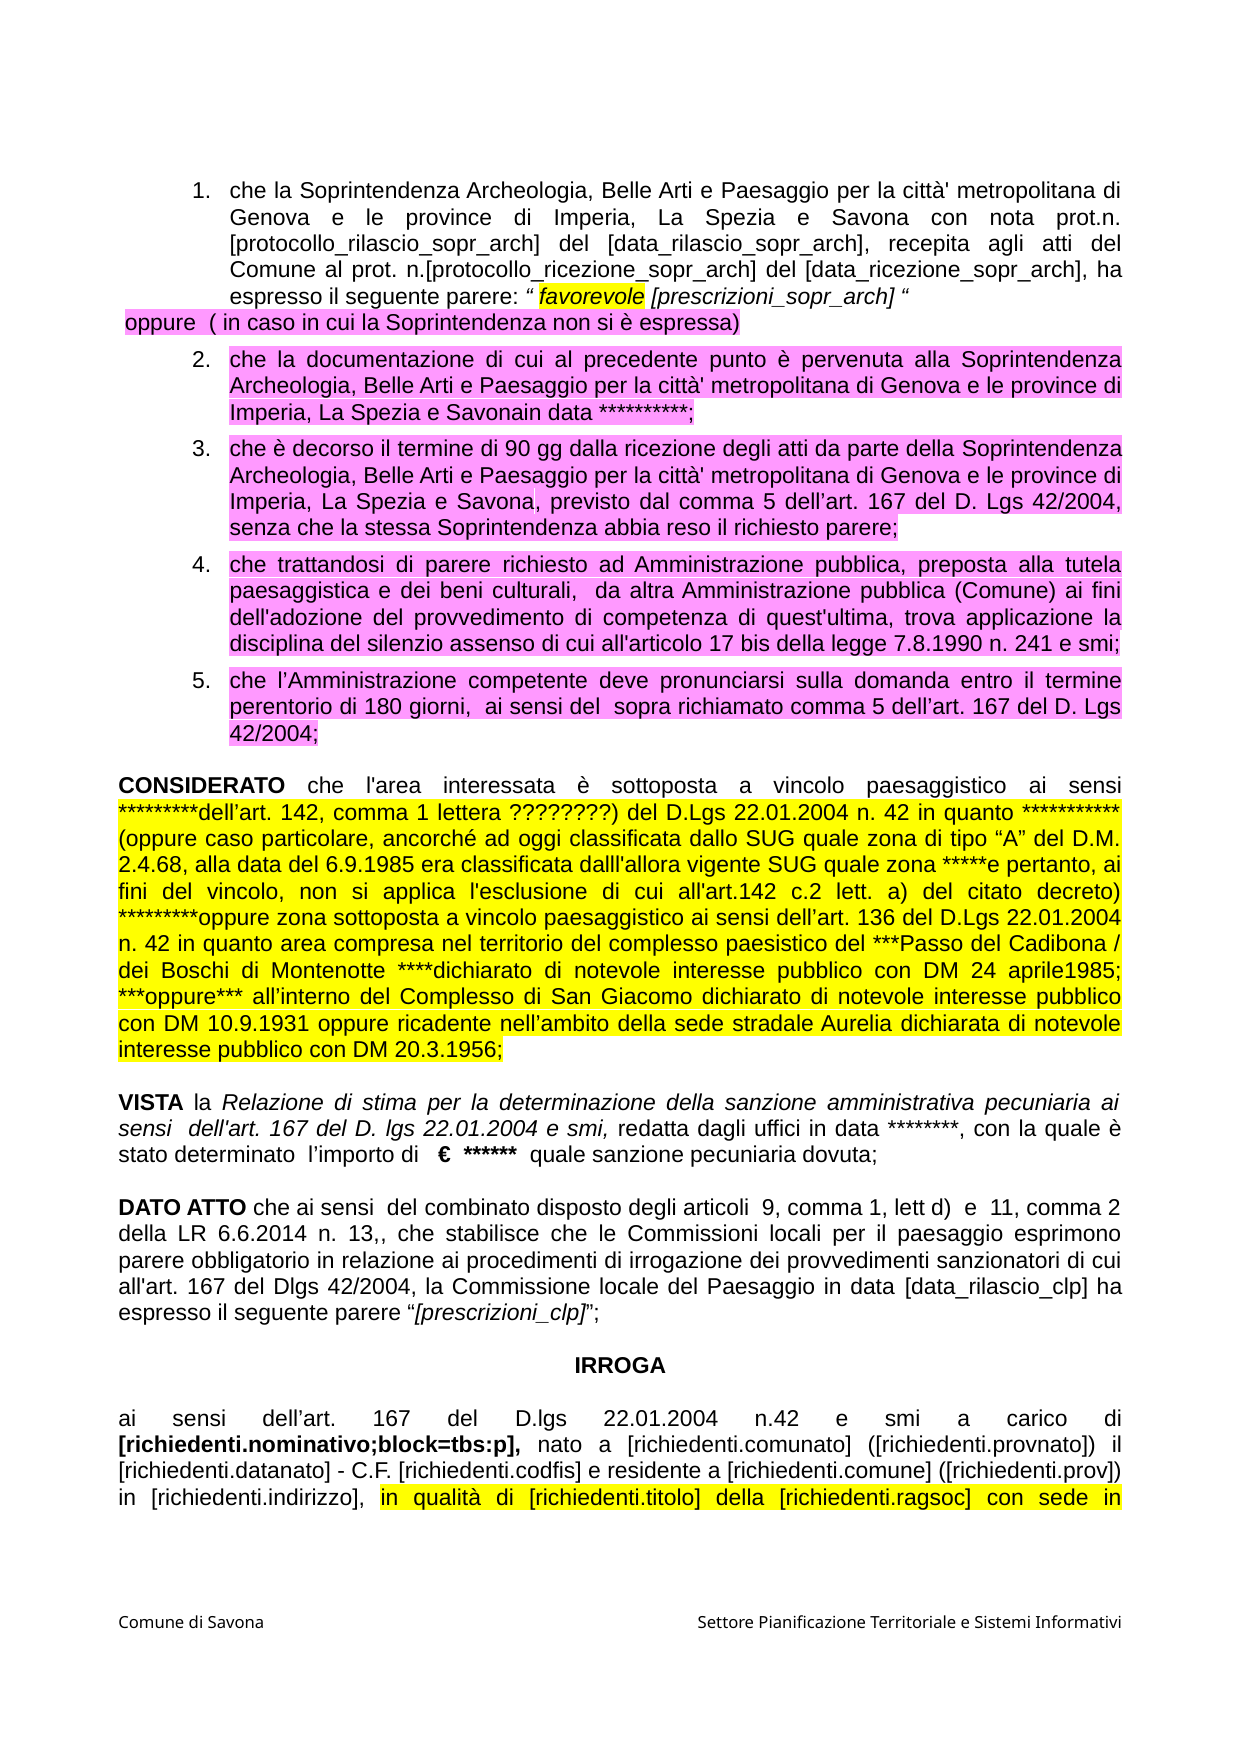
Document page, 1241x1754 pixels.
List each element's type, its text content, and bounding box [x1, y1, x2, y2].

list che la documentazione di cui al precedente punto è pervenuta alla Soprintendenza Archeologia, Belle Arti e Paesaggio per la città' metropolitana di Genova e le province di Imperia, La Spezia e Savonain data **********; [192, 346, 1122, 425]
list che la Soprintendenza Archeologia, Belle Arti e Paesaggio per la città' metropolitana di Genova e le province di Imperia, La Spezia e Savona con nota prot.n. [protocollo_rilascio_sopr_arch] del [data_rilascio_sopr_arch], recepita agli atti del Comune al prot. n.[protocollo_ricezione_sopr_arch] del [data_ricezione_sopr_arch], ha espresso il seguente parere: “ favorevole [prescrizioni_sopr_arch] “ [192, 177, 1122, 309]
text CONSIDERATO che l'area interessata è sottoposta a vincolo paesaggistico ai sensi *********dell’art. 142, comma 1 lettera ????????) del D.Lgs 22.01.2004 n. 42 in quanto *********** (oppure caso particolare, ancorché ad oggi classificata dallo SUG quale zona di tipo “A” del D.M. 2.4.68, alla data del 6.9.1985 era classificata dalll'allora vigente SUG quale zona *****e pertanto, ai fini del vincolo, non si applica l'esclusione di cui all'art.142 c.2 lett. a) del citato decreto) *********oppure zona sottoposta a vincolo paesaggistico ai sensi dell’art. 136 del D.Lgs 22.01.2004 n. 42 in quanto area compresa nel territorio del complesso paesistico del ***Passo del Cadibona / dei Boschi di Montenotte ****dichiarato di notevole interesse pubblico con DM 24 aprile1985; ***oppure*** all’interno del Complesso di San Giacomo dichiarato di notevole interesse pubblico con DM 10.9.1931 oppure ricadente nell’ambito della sede stradale Aurelia dichiarata di notevole interesse pubblico con DM 20.3.1956; [118, 772, 1122, 1062]
list che trattandosi di parere richiesto ad Amministrazione pubblica, preposta alla tutela paesaggistica e dei beni culturali, da altra Amministrazione pubblica (Comune) ai fini dell'adozione del provvedimento di competenza di quest'ultima, trova applicazione la disciplina del silenzio assenso di cui all'articolo 17 bis della legge 7.8.1990 n. 241 e smi; [192, 551, 1122, 656]
text DATO ATTO che ai sensi del combinato disposto degli articoli 9, comma 1, lett d) e 11, comma 2 della LR 6.6.2014 n. 13,, che stabilisce che le Commissioni locali per il paesaggio esprimono parere obbligatorio in relazione ai procedimenti di irrogazione dei provvedimenti sanzionatori di cui all'art. 167 del Dlgs 42/2004, la Commissione locale del Paesaggio in data [data_rilascio_clp] ha espresso il seguente parere “[prescrizioni_clp]”; [118, 1194, 1122, 1326]
text VISTA la Relazione di stima per la determinazione della sanzione amministrativa pecuniaria ai sensi dell'art. 167 del D. lgs 22.01.2004 e smi, redatta dagli uffici in data ********, con la quale è stato determinato l’importo di € ****** quale sanzione pecuniaria dovuta; [118, 1088, 1122, 1168]
text IRROGA [118, 1352, 1122, 1378]
text ai sensi dell’art. 167 del D.lgs 22.01.2004 n.42 e smi a carico di [richiedenti.nominativo;block=tbs:p], nato a [richiedenti.comunato] ([richiedenti.provnato]) il [richiedenti.datanato] - C.F. [richiedenti.codfis] e residente a [richiedenti.comune] ([richiedenti.prov]) in [richiedenti.indirizzo], in qualità di [richiedenti.titolo] della [richiedenti.ragsoc] con sede in [118, 1405, 1122, 1510]
text oppure ( in caso in cui la Soprintendenza non si è espressa) [118, 309, 1122, 335]
list che l’Amministrazione competente deve pronunciarsi sulla domanda entro il termine perentorio di 180 giorni, ai sensi del sopra richiamato comma 5 dell’art. 167 del D. Lgs 42/2004; [192, 667, 1122, 746]
list che è decorso il termine di 90 gg dalla ricezione degli atti da parte della Soprintendenza Archeologia, Belle Arti e Paesaggio per la città' metropolitana di Genova e le province di Imperia, La Spezia e Savona, previsto dal comma 5 dell’art. 167 del D. Lgs 42/2004, senza che la stessa Soprintendenza abbia reso il richiesto parere; [192, 435, 1122, 541]
